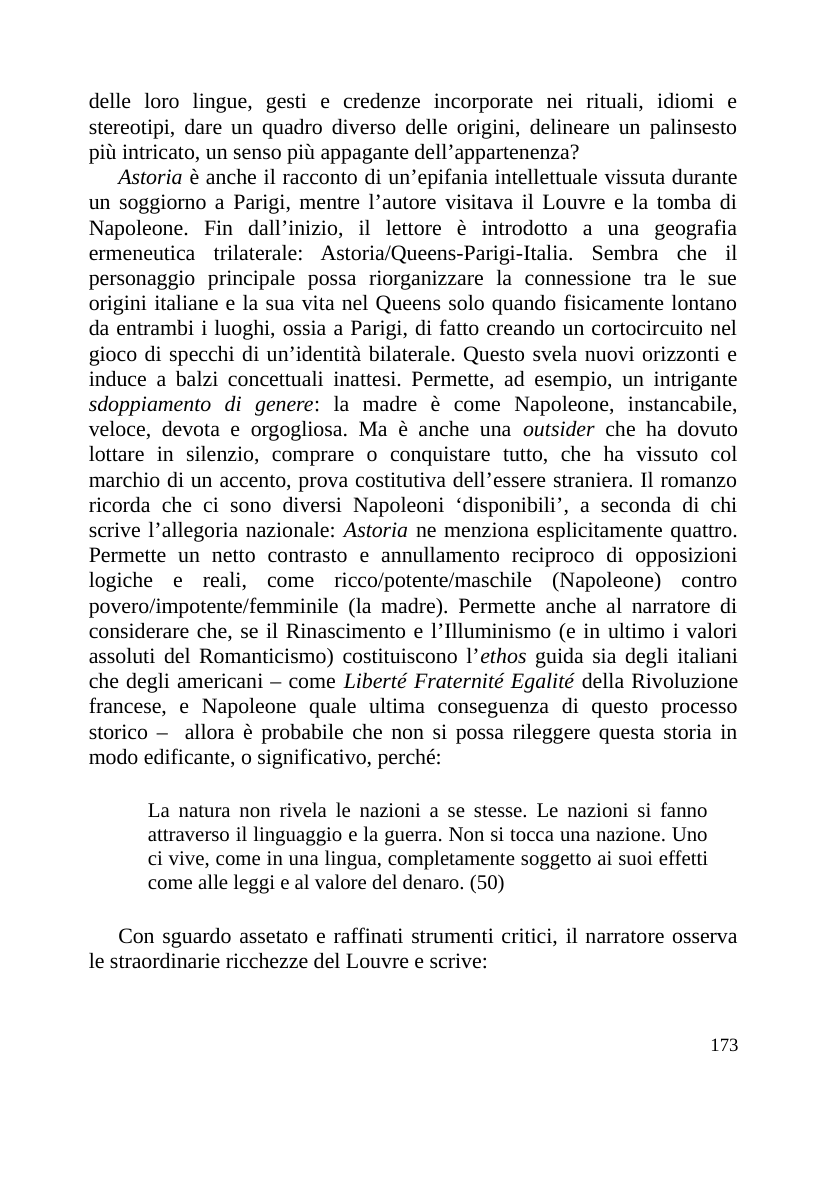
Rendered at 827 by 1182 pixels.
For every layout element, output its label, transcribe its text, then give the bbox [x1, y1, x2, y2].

text La natura non rivela le nazioni a se stesse. Le nazioni si fanno attraverso il linguaggio e la guerra. Non si tocca una nazione. Uno ci vive, come in una lingua, completamente soggetto ai suoi effetti come alle leggi e al valore del denaro. (50) [148, 798, 709, 894]
text delle loro lingue, gesti e credenze incorporate nei rituali, idiomi e stereotipi, dare un quadro diverso delle origini, delineare un palinsesto più intricato, un senso più appagante dell’appartenenza? [88, 88, 738, 164]
text Astoria è anche il racconto di un’epifania intellettuale vissuta durante un soggiorno a Parigi, mentre l’autore visitava il Louvre e la tomba di Napoleone. Fin dall’inizio, il lettore è introdotto a una geografia ermeneutica trilaterale: Astoria/Queens-Parigi-Italia. Sembra che il personaggio principale possa riorganizzare la connessione tra le sue origini italiane e la sua vita nel Queens solo quando fisicamente lontano da entrambi i luoghi, ossia a Parigi, di fatto creando un cortocircuito nel gioco di specchi di un’identità bilaterale. Questo svela nuovi orizzonti e induce a balzi concettuali inattesi. Permette, ad esempio, un intrigante sdoppiamento di genere: la madre è come Napoleone, instancabile, veloce, devota e orgogliosa. Ma è anche una outsider che ha dovuto lottare in silenzio, comprare o conquistare tutto, che ha vissuto col marchio di un accento, prova costitutiva dell’essere straniera. Il romanzo ricorda che ci sono diversi Napoleoni ‘disponibili’, a seconda di chi scrive l’allegoria nazionale: Astoria ne menziona esplicitamente quattro. Permette un netto contrasto e annullamento reciproco di opposizioni logiche e reali, come ricco/potente/maschile (Napoleone) contro povero/impotente/femminile (la madre). Permette anche al narratore di considerare che, se il Rinascimento e l’Illuminismo (e in ultimo i valori assoluti del Romanticismo) costituiscono l’ethos guida sia degli italiani che degli americani – come Liberté Fraternité Egalité della Rivoluzione francese, e Napoleone quale ultima conseguenza di questo processo storico – allora è probabile che non si possa rileggere questa storia in modo edificante, o significativo, perché: [88, 164, 738, 769]
text Con sguardo assetato e raffinati strumenti critici, il narratore osserva le straordinarie ricchezze del Louvre e scrive: [88, 923, 738, 973]
